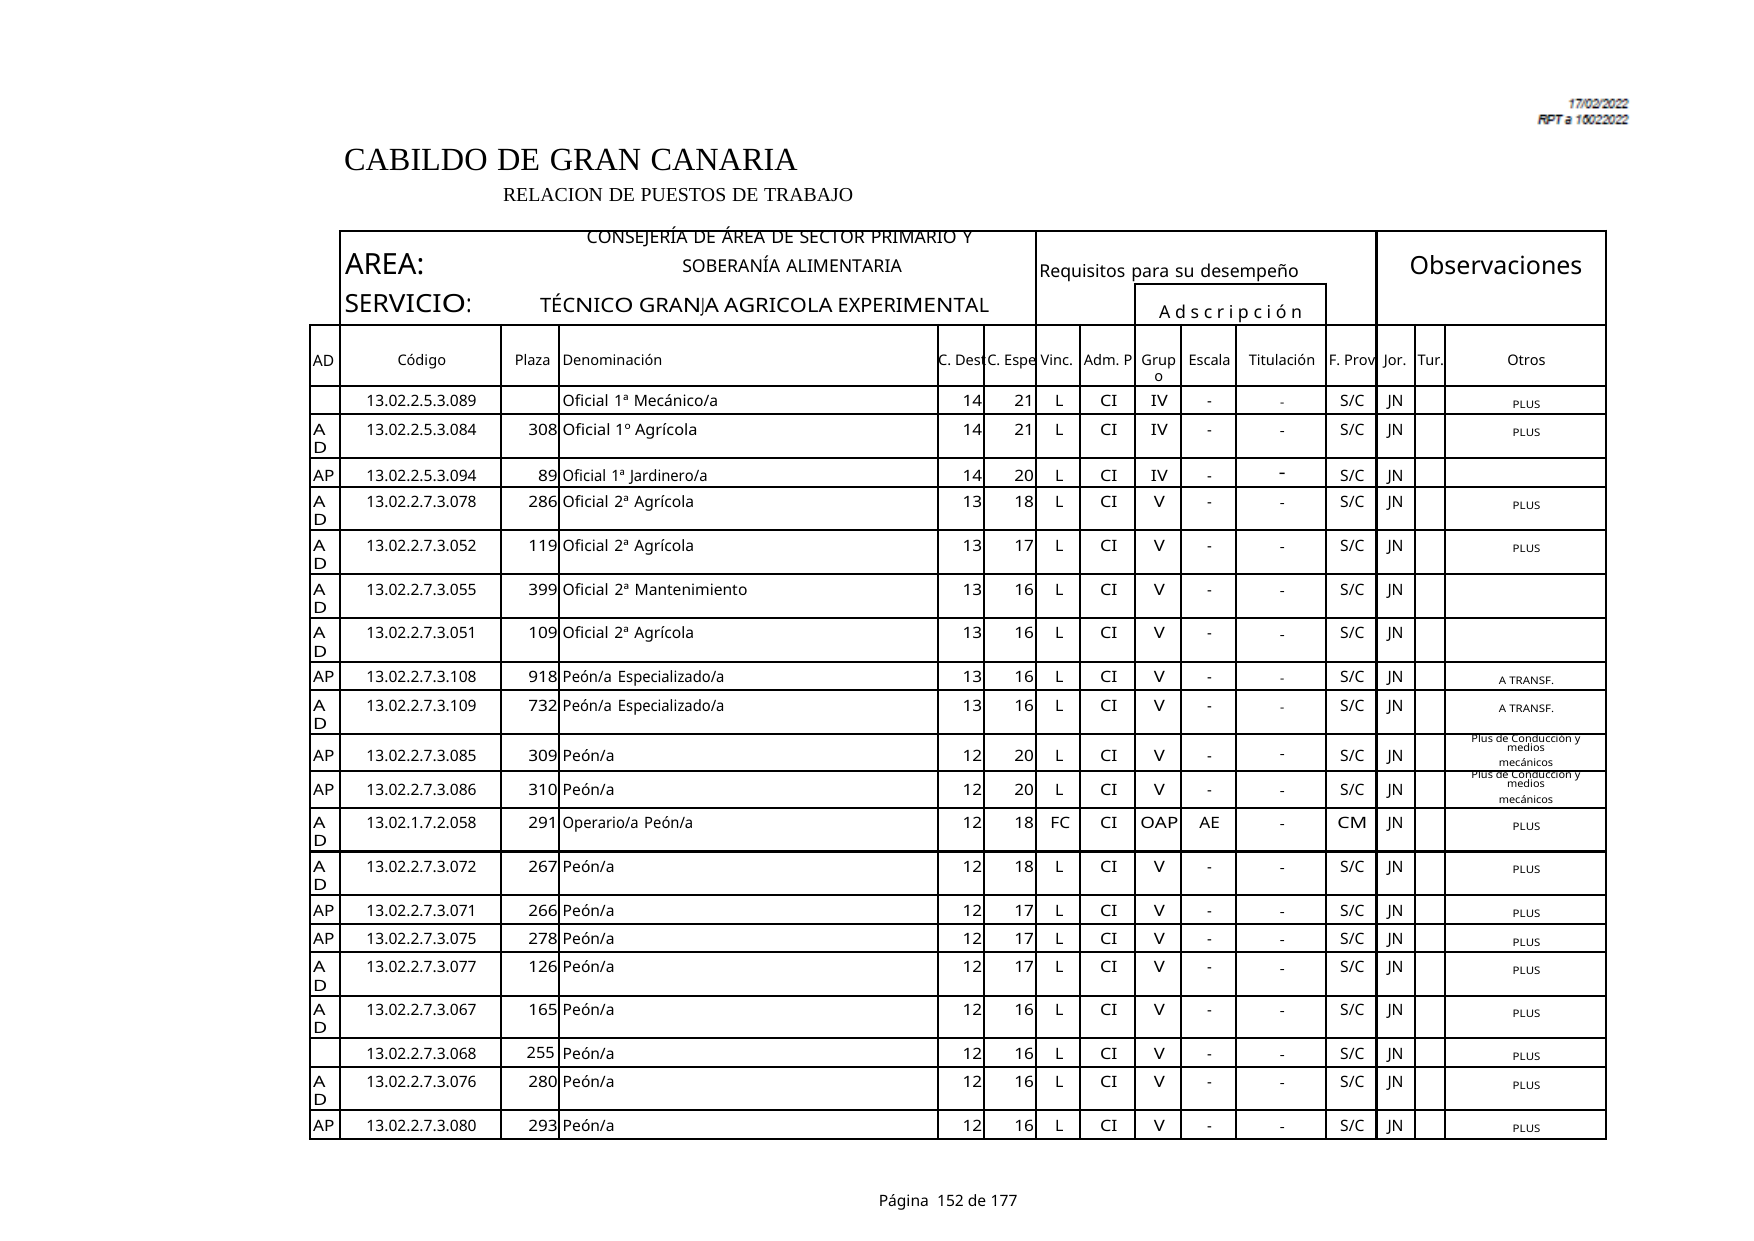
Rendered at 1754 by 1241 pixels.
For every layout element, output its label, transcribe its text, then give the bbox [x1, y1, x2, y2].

table_cell L [1037, 531, 1079, 573]
table_cell L [1037, 387, 1079, 413]
table_cell - [1237, 691, 1325, 733]
table_cell F. Prov [1327, 326, 1375, 385]
table_cell 20 [985, 735, 1035, 770]
table_cell 13.02.1.7.2.058 [341, 809, 500, 850]
table_cell V [1136, 1039, 1180, 1066]
table_cell 12 [939, 997, 983, 1037]
table_cell PLUS [1446, 1068, 1605, 1109]
table_cell AP [311, 1111, 339, 1138]
table_cell [1416, 1111, 1444, 1138]
table_cell 12 [939, 896, 983, 922]
table_cell 13.02.2.7.3.071 [341, 896, 500, 922]
table_cell 293 [502, 1111, 558, 1138]
table_cell V [1136, 691, 1180, 733]
table_cell L [1037, 415, 1079, 457]
table_cell 13.02.2.7.3.085 [341, 735, 500, 770]
table_cell 12 [939, 1068, 983, 1109]
table_cell C. Espe [985, 326, 1035, 385]
table_cell CI [1081, 735, 1134, 770]
table_cell 13 [939, 619, 983, 661]
table_cell Plaza [502, 326, 558, 385]
table_cell AD [311, 809, 339, 850]
table_cell Vinc. [1037, 326, 1079, 385]
table_cell PLUS [1446, 925, 1605, 951]
table_cell [1416, 488, 1444, 529]
table_cell S/C [1327, 619, 1375, 661]
table_cell Titulación [1237, 326, 1325, 385]
table_cell 13 [939, 531, 983, 573]
table_header [310, 230, 339, 324]
table_cell 17 [985, 531, 1035, 573]
table_cell S/C [1327, 997, 1375, 1037]
table_cell - [1182, 953, 1235, 995]
table_cell JN [1378, 809, 1414, 850]
table_cell S/C [1327, 853, 1375, 894]
table_cell PLUS [1446, 896, 1605, 922]
table_cell - [1182, 415, 1235, 457]
table_cell AD [311, 619, 339, 661]
table_cell Oficial 1º Agrícola [560, 415, 937, 457]
table_cell 21 [985, 415, 1035, 457]
table_cell C. Dest [939, 326, 983, 385]
table_cell Oficial 2ª Agrícola [560, 488, 937, 529]
table_cell 732 [502, 691, 558, 733]
table_cell [1416, 691, 1444, 733]
table_cell PLUS [1446, 853, 1605, 894]
table_cell PLUS [1446, 387, 1605, 413]
table_cell CI [1081, 488, 1134, 529]
table_cell AP [311, 663, 339, 689]
table_cell AD [311, 997, 339, 1037]
table_cell Peón/a [560, 772, 937, 807]
table_cell 13 [939, 575, 983, 617]
table_cell - [1182, 853, 1235, 894]
table_cell 12 [939, 953, 983, 995]
table_cell 13.02.2.7.3.068 [341, 1039, 500, 1066]
table_cell L [1037, 997, 1079, 1037]
table_cell L [1037, 1111, 1079, 1138]
table_cell 918 [502, 663, 558, 689]
table_cell 13.02.2.5.3.084 [341, 415, 500, 457]
table_cell 266 [502, 896, 558, 922]
table_cell 13.02.2.7.3.052 [341, 531, 500, 573]
table_cell CM [1327, 809, 1375, 850]
table_cell Oficial 2ª Mantenimiento [560, 575, 937, 617]
table_cell [1416, 809, 1444, 850]
table_cell 89 [502, 459, 558, 486]
table_cell [1327, 283, 1375, 324]
table_cell S/C [1327, 925, 1375, 951]
table_cell Peón/a Especializado/a [560, 663, 937, 689]
table_cell 119 [502, 531, 558, 573]
table_cell IV [1136, 415, 1180, 457]
table_cell V [1136, 1111, 1180, 1138]
table_cell 13.02.2.7.3.067 [341, 997, 500, 1037]
table_cell [1416, 997, 1444, 1037]
table_cell - [1182, 772, 1235, 807]
table_cell Peón/a [560, 896, 937, 922]
table_cell CI [1081, 1111, 1134, 1138]
table_cell [311, 387, 339, 413]
table_cell L [1037, 575, 1079, 617]
table_cell CI [1081, 953, 1134, 995]
table_cell PLUS [1446, 997, 1605, 1037]
table_cell S/C [1327, 488, 1375, 529]
table_cell S/C [1327, 387, 1375, 413]
table_cell [1416, 1039, 1444, 1066]
table_cell - [1237, 1068, 1325, 1109]
table_cell Operario/a Peón/a [560, 809, 937, 850]
table_cell - [1182, 925, 1235, 951]
table_cell Oficial 2ª Agrícola [560, 531, 937, 573]
table_cell 12 [939, 772, 983, 807]
table_cell CI [1081, 415, 1134, 457]
table_cell 20 [985, 459, 1035, 486]
table_cell 267 [502, 853, 558, 894]
table_cell 16 [985, 575, 1035, 617]
table_cell Tur. [1416, 326, 1444, 385]
table_cell 14 [939, 387, 983, 413]
table_cell V [1136, 735, 1180, 770]
table_cell [1416, 387, 1444, 413]
table_cell [1416, 735, 1444, 770]
table_cell 13.02.2.7.3.078 [341, 488, 500, 529]
table_cell AP [311, 772, 339, 807]
table_cell 399 [502, 575, 558, 617]
table_cell [1416, 619, 1444, 661]
table_cell 13.02.2.7.3.108 [341, 663, 500, 689]
table_cell L [1037, 925, 1079, 951]
table_cell S/C [1327, 1111, 1375, 1138]
table_cell V [1136, 575, 1180, 617]
table_cell CI [1081, 772, 1134, 807]
table_cell Adm. P [1081, 326, 1134, 385]
table_cell [1037, 283, 1134, 324]
table_cell 12 [939, 1039, 983, 1066]
table_cell Oficial 1ª Mecánico/a [560, 387, 937, 413]
table_cell Peón/a [560, 1111, 937, 1138]
table_cell 17 [985, 953, 1035, 995]
table_cell [311, 1039, 339, 1066]
table_cell - [1182, 691, 1235, 733]
table_cell 13.02.2.7.3.055 [341, 575, 500, 617]
table_cell 13.02.2.7.3.080 [341, 1111, 500, 1138]
table_cell JN [1378, 531, 1414, 573]
table_cell 18 [985, 488, 1035, 529]
table_cell Escala [1182, 326, 1235, 385]
table_cell 291 [502, 809, 558, 850]
table_cell CI [1081, 1039, 1134, 1066]
table_cell Peón/a [560, 953, 937, 995]
table_cell - [1237, 953, 1325, 995]
table_cell AD [311, 531, 339, 573]
table_cell JN [1378, 997, 1414, 1037]
table_cell 18 [985, 853, 1035, 894]
table_cell [1446, 459, 1605, 486]
table_cell 13 [939, 488, 983, 529]
table_cell S/C [1327, 896, 1375, 922]
table_cell V [1136, 488, 1180, 529]
table_cell CI [1081, 1068, 1134, 1109]
table_cell [1416, 663, 1444, 689]
table_cell AP [311, 735, 339, 770]
table_cell 20 [985, 772, 1035, 807]
table_cell Otros [1446, 326, 1605, 385]
table_cell - [1182, 488, 1235, 529]
table_cell L [1037, 488, 1079, 529]
table_cell - [1237, 1111, 1325, 1138]
table_cell - [1237, 735, 1325, 770]
table_cell PLUS [1446, 488, 1605, 529]
table_cell CI [1081, 691, 1134, 733]
table_cell CI [1081, 531, 1134, 573]
table_cell - [1182, 1068, 1235, 1109]
table_cell S/C [1327, 531, 1375, 573]
table_cell Oficial 2ª Agrícola [560, 619, 937, 661]
table_cell JN [1378, 1111, 1414, 1138]
table_cell AD [311, 1068, 339, 1109]
table_cell PLUS [1446, 531, 1605, 573]
table_cell FC [1037, 809, 1079, 850]
table_cell OAP [1136, 809, 1180, 850]
table_cell L [1037, 735, 1079, 770]
table_cell AD [311, 953, 339, 995]
table_cell S/C [1327, 575, 1375, 617]
table_cell 109 [502, 619, 558, 661]
table_cell S/C [1327, 772, 1375, 807]
table_cell AD [311, 415, 339, 457]
table_header Requisitos para su desempeño [1037, 232, 1375, 282]
table_cell JN [1378, 953, 1414, 995]
table_cell 13 [939, 691, 983, 733]
table_cell 14 [939, 459, 983, 486]
table_cell - [1237, 896, 1325, 922]
table_cell V [1136, 772, 1180, 807]
table_cell Peón/a Especializado/a [560, 691, 937, 733]
table_cell CI [1081, 663, 1134, 689]
table_cell CI [1081, 925, 1134, 951]
table_cell S/C [1327, 1039, 1375, 1066]
table_cell [1416, 925, 1444, 951]
table_cell L [1037, 953, 1079, 995]
table_cell AD [311, 853, 339, 894]
table_cell CI [1081, 387, 1134, 413]
table_cell Peón/a [560, 925, 937, 951]
table_cell 17 [985, 896, 1035, 922]
table_cell L [1037, 459, 1079, 486]
table_cell 310 [502, 772, 558, 807]
table_cell JN [1378, 575, 1414, 617]
table_cell - [1237, 925, 1325, 951]
table_cell 21 [985, 387, 1035, 413]
table_cell - [1237, 415, 1325, 457]
table_cell [1416, 772, 1444, 807]
table_cell 13 [939, 663, 983, 689]
table_cell AD [311, 575, 339, 617]
table_cell CI [1081, 997, 1134, 1037]
table_cell Jor. [1378, 326, 1414, 385]
table_cell A TRANSF. [1446, 691, 1605, 733]
table_cell S/C [1327, 953, 1375, 995]
table_cell JN [1378, 925, 1414, 951]
table_cell 13.02.2.7.3.075 [341, 925, 500, 951]
table_cell S/C [1327, 735, 1375, 770]
table_cell - [1237, 853, 1325, 894]
table_cell JN [1378, 853, 1414, 894]
table_cell - [1182, 459, 1235, 486]
table_cell 308 [502, 415, 558, 457]
table_cell - [1237, 772, 1325, 807]
table_cell - [1182, 575, 1235, 617]
table_cell PLUS [1446, 953, 1605, 995]
table_cell - [1237, 387, 1325, 413]
table_cell S/C [1327, 415, 1375, 457]
table_cell [1416, 1068, 1444, 1109]
table_cell Código [341, 326, 500, 385]
table_cell JN [1378, 663, 1414, 689]
picture [1536, 88, 1634, 134]
table_cell CI [1081, 896, 1134, 922]
table_cell 12 [939, 925, 983, 951]
table_cell - [1237, 575, 1325, 617]
table_cell V [1136, 853, 1180, 894]
table_cell S/C [1327, 691, 1375, 733]
table_cell 16 [985, 691, 1035, 733]
table_cell L [1037, 1039, 1079, 1066]
table_cell Plus de Conducción y medios mecánicos [1446, 735, 1605, 770]
table_cell [1416, 853, 1444, 894]
table_cell - [1182, 1039, 1235, 1066]
table_cell L [1037, 1068, 1079, 1109]
table_cell - [1237, 1039, 1325, 1066]
table_cell 16 [985, 1039, 1035, 1066]
table_cell JN [1378, 415, 1414, 457]
table_cell IV [1136, 459, 1180, 486]
table_cell [1416, 415, 1444, 457]
table_cell 13.02.2.5.3.089 [341, 387, 500, 413]
table_cell CI [1081, 853, 1134, 894]
table_cell 165 [502, 997, 558, 1037]
table_cell JN [1378, 896, 1414, 922]
table_cell L [1037, 896, 1079, 922]
table_cell CI [1081, 459, 1134, 486]
table_cell 16 [985, 1111, 1035, 1138]
table_cell 14 [939, 415, 983, 457]
table_cell 13.02.2.7.3.077 [341, 953, 500, 995]
table_cell - [1237, 663, 1325, 689]
table_cell JN [1378, 1068, 1414, 1109]
table_cell JN [1378, 735, 1414, 770]
table_cell - [1182, 619, 1235, 661]
table_cell Denominación [560, 326, 937, 385]
table_cell PLUS [1446, 1039, 1605, 1066]
table_header CONSEJERÍA DE ÁREA DE SECTOR PRIMARIO Y AREA: SOBERANÍA ALIMENTARIA SERVICIO: TÉCNICO GRANJA AGRICOLA EXPERIMENTAL [341, 232, 1035, 324]
table_cell 16 [985, 997, 1035, 1037]
table_cell A TRANSF. [1446, 663, 1605, 689]
table_cell - [1237, 809, 1325, 850]
table_cell - [1237, 459, 1325, 486]
table_cell S/C [1327, 1068, 1375, 1109]
table_cell - [1237, 531, 1325, 573]
table_cell [1416, 575, 1444, 617]
table_cell L [1037, 691, 1079, 733]
table_cell 12 [939, 853, 983, 894]
table_cell 280 [502, 1068, 558, 1109]
table_cell V [1136, 531, 1180, 573]
table_cell 17 [985, 925, 1035, 951]
table_cell [1416, 896, 1444, 922]
table_cell Grupo [1136, 326, 1180, 385]
table_cell PLUS [1446, 415, 1605, 457]
table_cell 255 [502, 1039, 558, 1066]
table_cell - [1182, 387, 1235, 413]
table_cell AP [311, 459, 339, 486]
table_cell 12 [939, 809, 983, 850]
table_cell - [1182, 896, 1235, 922]
table_cell AD [311, 691, 339, 733]
table_cell 13.02.2.7.3.109 [341, 691, 500, 733]
table_cell 278 [502, 925, 558, 951]
table_cell L [1037, 663, 1079, 689]
table_cell - [1237, 619, 1325, 661]
table_cell L [1037, 853, 1079, 894]
table_cell V [1136, 663, 1180, 689]
table_cell 12 [939, 1111, 983, 1138]
table_cell CI [1081, 619, 1134, 661]
table_cell PLUS [1446, 1111, 1605, 1138]
table_cell 18 [985, 809, 1035, 850]
table_cell 16 [985, 1068, 1035, 1109]
table_cell 13.02.2.7.3.072 [341, 853, 500, 894]
table_cell Peón/a [560, 997, 937, 1037]
table_cell AP [311, 896, 339, 922]
table_cell - [1182, 531, 1235, 573]
table_cell 13.02.2.5.3.094 [341, 459, 500, 486]
table_cell - [1182, 1111, 1235, 1138]
table_cell [502, 387, 558, 413]
table_cell - [1182, 663, 1235, 689]
table_cell IV [1136, 387, 1180, 413]
table_cell 126 [502, 953, 558, 995]
table_cell AD [311, 326, 339, 385]
table_cell CI [1081, 809, 1134, 850]
table_cell [1446, 619, 1605, 661]
table_cell - [1182, 997, 1235, 1037]
table_cell AP [311, 925, 339, 951]
table_cell CI [1081, 575, 1134, 617]
table_cell V [1136, 953, 1180, 995]
table_cell 13.02.2.7.3.076 [341, 1068, 500, 1109]
table_cell PLUS [1446, 809, 1605, 850]
table_cell 286 [502, 488, 558, 529]
table_cell 13.02.2.7.3.086 [341, 772, 500, 807]
table_cell AD [311, 488, 339, 529]
table_cell - [1237, 488, 1325, 529]
table_cell 309 [502, 735, 558, 770]
table_cell JN [1378, 619, 1414, 661]
table_cell V [1136, 925, 1180, 951]
table_cell S/C [1327, 459, 1375, 486]
table_cell V [1136, 896, 1180, 922]
table_cell JN [1378, 459, 1414, 486]
table_cell Peón/a [560, 853, 937, 894]
table_cell V [1136, 997, 1180, 1037]
table_cell 16 [985, 619, 1035, 661]
table_cell 13.02.2.7.3.051 [341, 619, 500, 661]
table_cell A d s c r i p c i ó n [1136, 285, 1325, 324]
table_cell [1446, 575, 1605, 617]
table_cell V [1136, 619, 1180, 661]
table_cell 12 [939, 735, 983, 770]
table_cell AE [1182, 809, 1235, 850]
table_cell JN [1378, 488, 1414, 529]
table_cell L [1037, 772, 1079, 807]
table_cell [1416, 953, 1444, 995]
table_cell Plus de Conducción y medios mecánicos [1446, 772, 1605, 807]
table_cell - [1237, 997, 1325, 1037]
table_cell Oficial 1ª Jardinero/a [560, 459, 937, 486]
table_cell L [1037, 619, 1079, 661]
table_cell - [1182, 735, 1235, 770]
table_header Observaciones [1378, 232, 1605, 324]
table_cell JN [1378, 1039, 1414, 1066]
table_cell Peón/a [560, 1039, 937, 1066]
table_cell V [1136, 1068, 1180, 1109]
table_cell [1416, 531, 1444, 573]
table_cell S/C [1327, 663, 1375, 689]
table_cell JN [1378, 772, 1414, 807]
table_cell Peón/a [560, 1068, 937, 1109]
table_cell Peón/a [560, 735, 937, 770]
table_cell 16 [985, 663, 1035, 689]
table_cell [1416, 459, 1444, 486]
table_cell JN [1378, 387, 1414, 413]
table_cell JN [1378, 691, 1414, 733]
